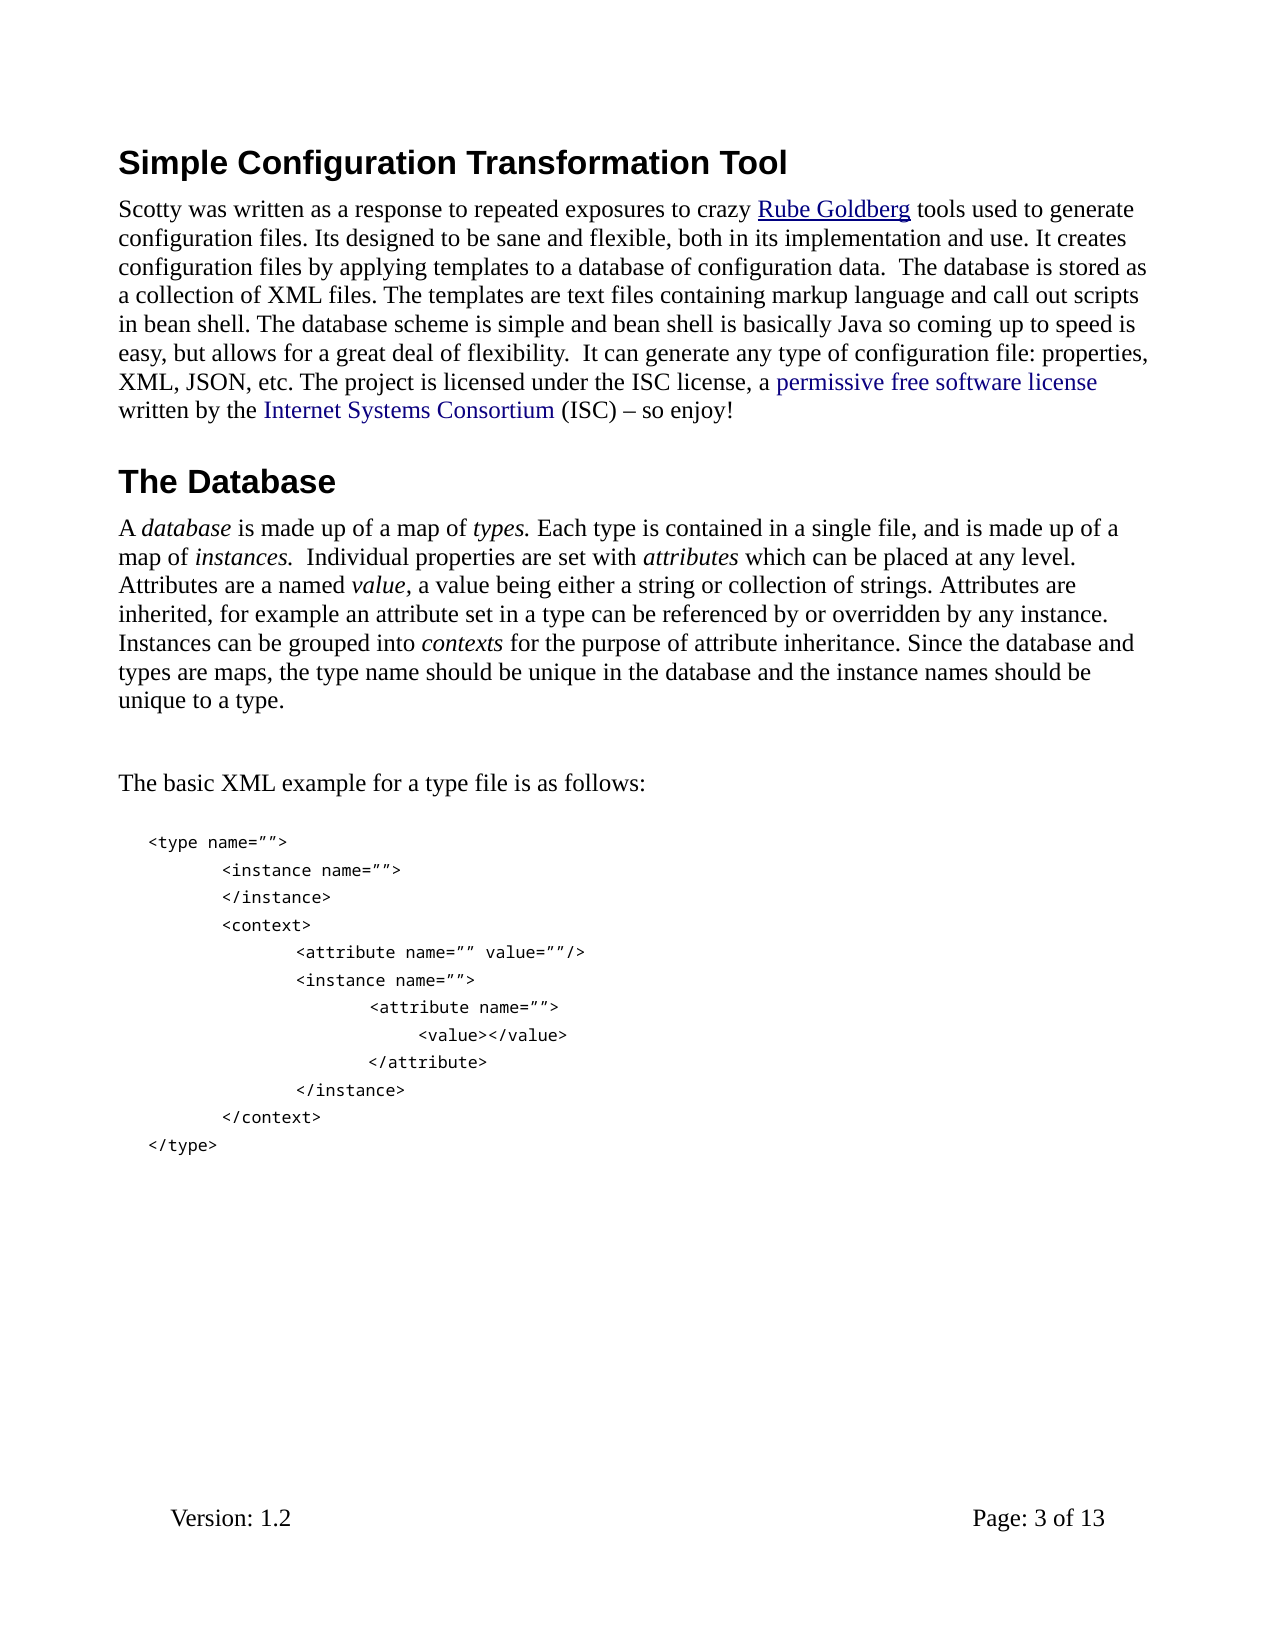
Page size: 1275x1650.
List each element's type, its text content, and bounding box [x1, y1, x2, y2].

text A database is made up of a map of types. Each type is contained in a single file, and is made up of a map of instances. Individual properties are set with attributes which can be placed at any level. Attributes are a named value, a value being either a string or collection of strings. Attributes are inherited, for example an attribute set in a type can be referenced by or overridden by any instance. Instances can be grouped into contexts for the purpose of attribute inheritance. Since the database and types are maps, the type name should be unique in the database and the instance names should be unique to a type. [118, 513, 1157, 714]
text </context> [148, 1112, 1157, 1127]
text </instance> [148, 892, 1157, 907]
text <attribute name=”” value=””/> [148, 947, 1157, 962]
text The basic XML example for a type file is as follows: [118, 768, 1157, 797]
text </type> [148, 1139, 1157, 1154]
text </attribute> [148, 1057, 1157, 1072]
text <instance name=””> [148, 974, 1157, 989]
subtitle The Database [118, 462, 1157, 500]
text <context> [148, 919, 1157, 934]
subtitle Simple Configuration Transformation Tool [118, 143, 1157, 182]
text </instance> [148, 1084, 1157, 1099]
text <value></value> [148, 1029, 1157, 1044]
text <attribute name=””> [148, 1002, 1157, 1017]
text <type name=””> [148, 837, 1157, 852]
text <instance name=””> [148, 864, 1157, 879]
text Scotty was written as a response to repeated exposures to crazy Rube Goldberg tools used to generate configuration files. Its designed to be sane and flexible, both in its implementation and use. It creates configuration files by applying templates to a database of configuration data. The database is stored as a collection of XML files. The templates are text files containing markup language and call out scripts in bean shell. The database scheme is simple and bean shell is basically Java so coming up to speed is easy, but allows for a great deal of flexibility. It can generate any type of configuration file: properties, XML, JSON, etc. The project is licensed under the ISC license, a permissive free software license written by the Internet Systems Consortium (ISC) – so enjoy! [118, 194, 1157, 424]
